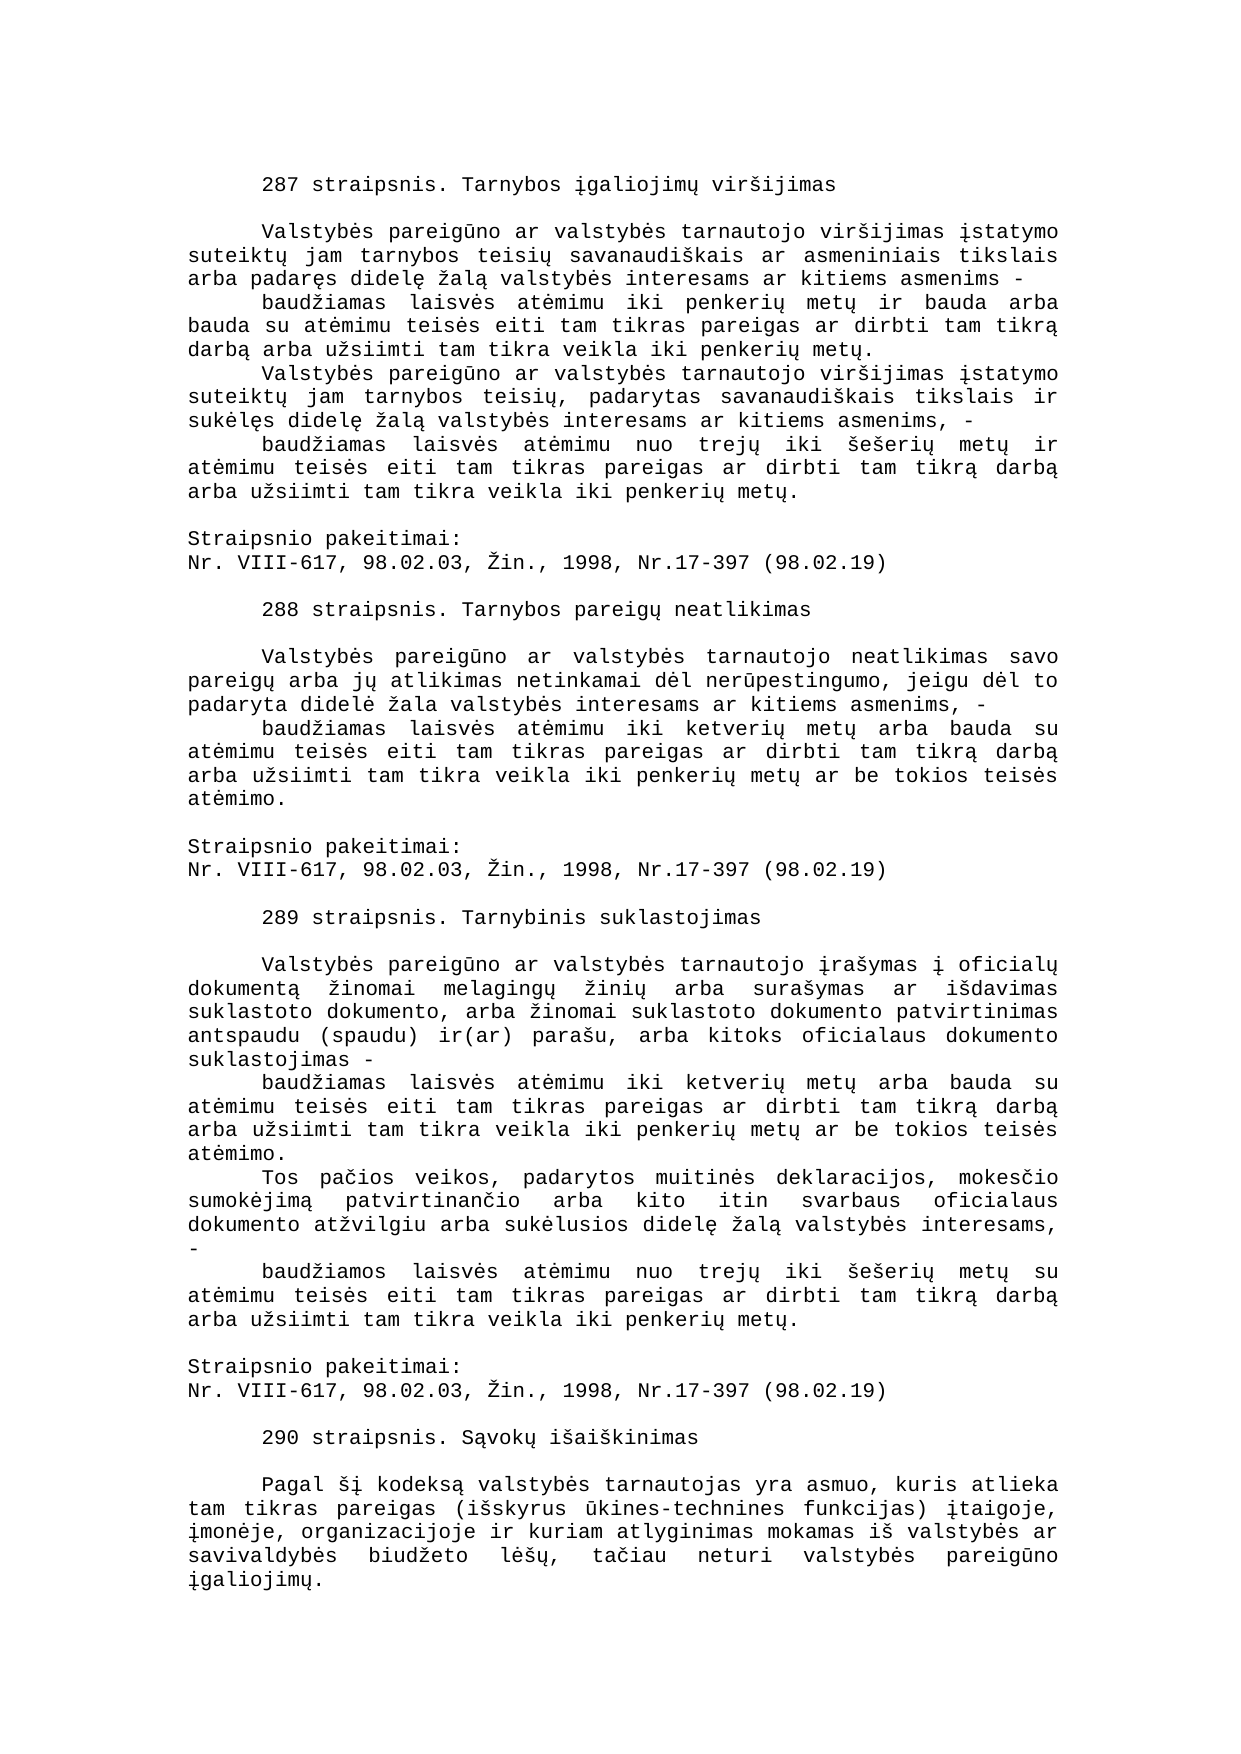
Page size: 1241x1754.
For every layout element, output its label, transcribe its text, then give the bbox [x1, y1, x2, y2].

text Nr. VIII-617, 98.02.03, Žin., 1998, Nr.17-397 (98.02.19) [187, 1379, 1059, 1403]
text Valstybės pareigūno ar valstybės tarnautojo viršijimas įstatymo suteiktų jam tarnybos teisių savanaudiškais ar asmeniniais tikslais arba padaręs didelę žalą valstybės interesams ar kitiems asmenims - [187, 221, 1059, 292]
text baudžiamas laisvės atėmimu nuo trejų iki šešerių metų ir atėmimu teisės eiti tam tikras pareigas ar dirbti tam tikrą darbą arba užsiimti tam tikra veikla iki penkerių metų. [187, 434, 1059, 505]
text Pagal šį kodeksą valstybės tarnautojas yra asmuo, kuris atlieka tam tikras pareigas (išskyrus ūkines-technines funkcijas) įtaigoje, įmonėje, organizacijoje ir kuriam atlyginimas mokamas iš valstybės ar savivaldybės biudžeto lėšų, tačiau neturi valstybės pareigūno įgaliojimų. [187, 1474, 1059, 1592]
text Nr. VIII-617, 98.02.03, Žin., 1998, Nr.17-397 (98.02.19) [187, 552, 1059, 576]
text 287 straipsnis. Tarnybos įgaliojimų viršijimas [206, 174, 1059, 197]
text Valstybės pareigūno ar valstybės tarnautojo įrašymas į oficialų dokumentą žinomai melagingų žinių arba surašymas ar išdavimas suklastoto dokumento, arba žinomai suklastoto dokumento patvirtinimas antspaudu (spaudu) ir(ar) parašu, arba kitoks oficialaus dokumento suklastojimas - [187, 954, 1059, 1072]
text Nr. VIII-617, 98.02.03, Žin., 1998, Nr.17-397 (98.02.19) [187, 859, 1059, 883]
text baudžiamos laisvės atėmimu nuo trejų iki šešerių metų su atėmimu teisės eiti tam tikras pareigas ar dirbti tam tikrą darbą arba užsiimti tam tikra veikla iki penkerių metų. [187, 1261, 1059, 1332]
text baudžiamas laisvės atėmimu iki ketverių metų arba bauda su atėmimu teisės eiti tam tikras pareigas ar dirbti tam tikrą darbą arba užsiimti tam tikra veikla iki penkerių metų ar be tokios teisės atėmimo. [187, 717, 1059, 812]
text baudžiamas laisvės atėmimu iki ketverių metų arba bauda su atėmimu teisės eiti tam tikras pareigas ar dirbti tam tikrą darbą arba užsiimti tam tikra veikla iki penkerių metų ar be tokios teisės atėmimo. [187, 1072, 1059, 1167]
text baudžiamas laisvės atėmimu iki penkerių metų ir bauda arba bauda su atėmimu teisės eiti tam tikras pareigas ar dirbti tam tikrą darbą arba užsiimti tam tikra veikla iki penkerių metų. [187, 292, 1059, 363]
text 289 straipsnis. Tarnybinis suklastojimas [207, 907, 1059, 930]
text 288 straipsnis. Tarnybos pareigų neatlikimas [207, 599, 1059, 623]
text Straipsnio pakeitimai: [187, 1356, 1059, 1379]
text Straipsnio pakeitimai: [187, 528, 1059, 552]
text Valstybės pareigūno ar valstybės tarnautojo viršijimas įstatymo suteiktų jam tarnybos teisių, padarytas savanaudiškais tikslais ir sukėlęs didelę žalą valstybės interesams ar kitiems asmenims, - [187, 363, 1059, 434]
text 290 straipsnis. Sąvokų išaiškinimas [206, 1427, 1059, 1451]
text Tos pačios veikos, padarytos muitinės deklaracijos, mokesčio sumokėjimą patvirtinančio arba kito itin svarbaus oficialaus dokumento atžvilgiu arba sukėlusios didelę žalą valstybės interesams, - [187, 1167, 1059, 1261]
text Straipsnio pakeitimai: [187, 836, 1059, 859]
text Valstybės pareigūno ar valstybės tarnautojo neatlikimas savo pareigų arba jų atlikimas netinkamai dėl nerūpestingumo, jeigu dėl to padaryta didelė žala valstybės interesams ar kitiems asmenims, - [187, 647, 1059, 717]
